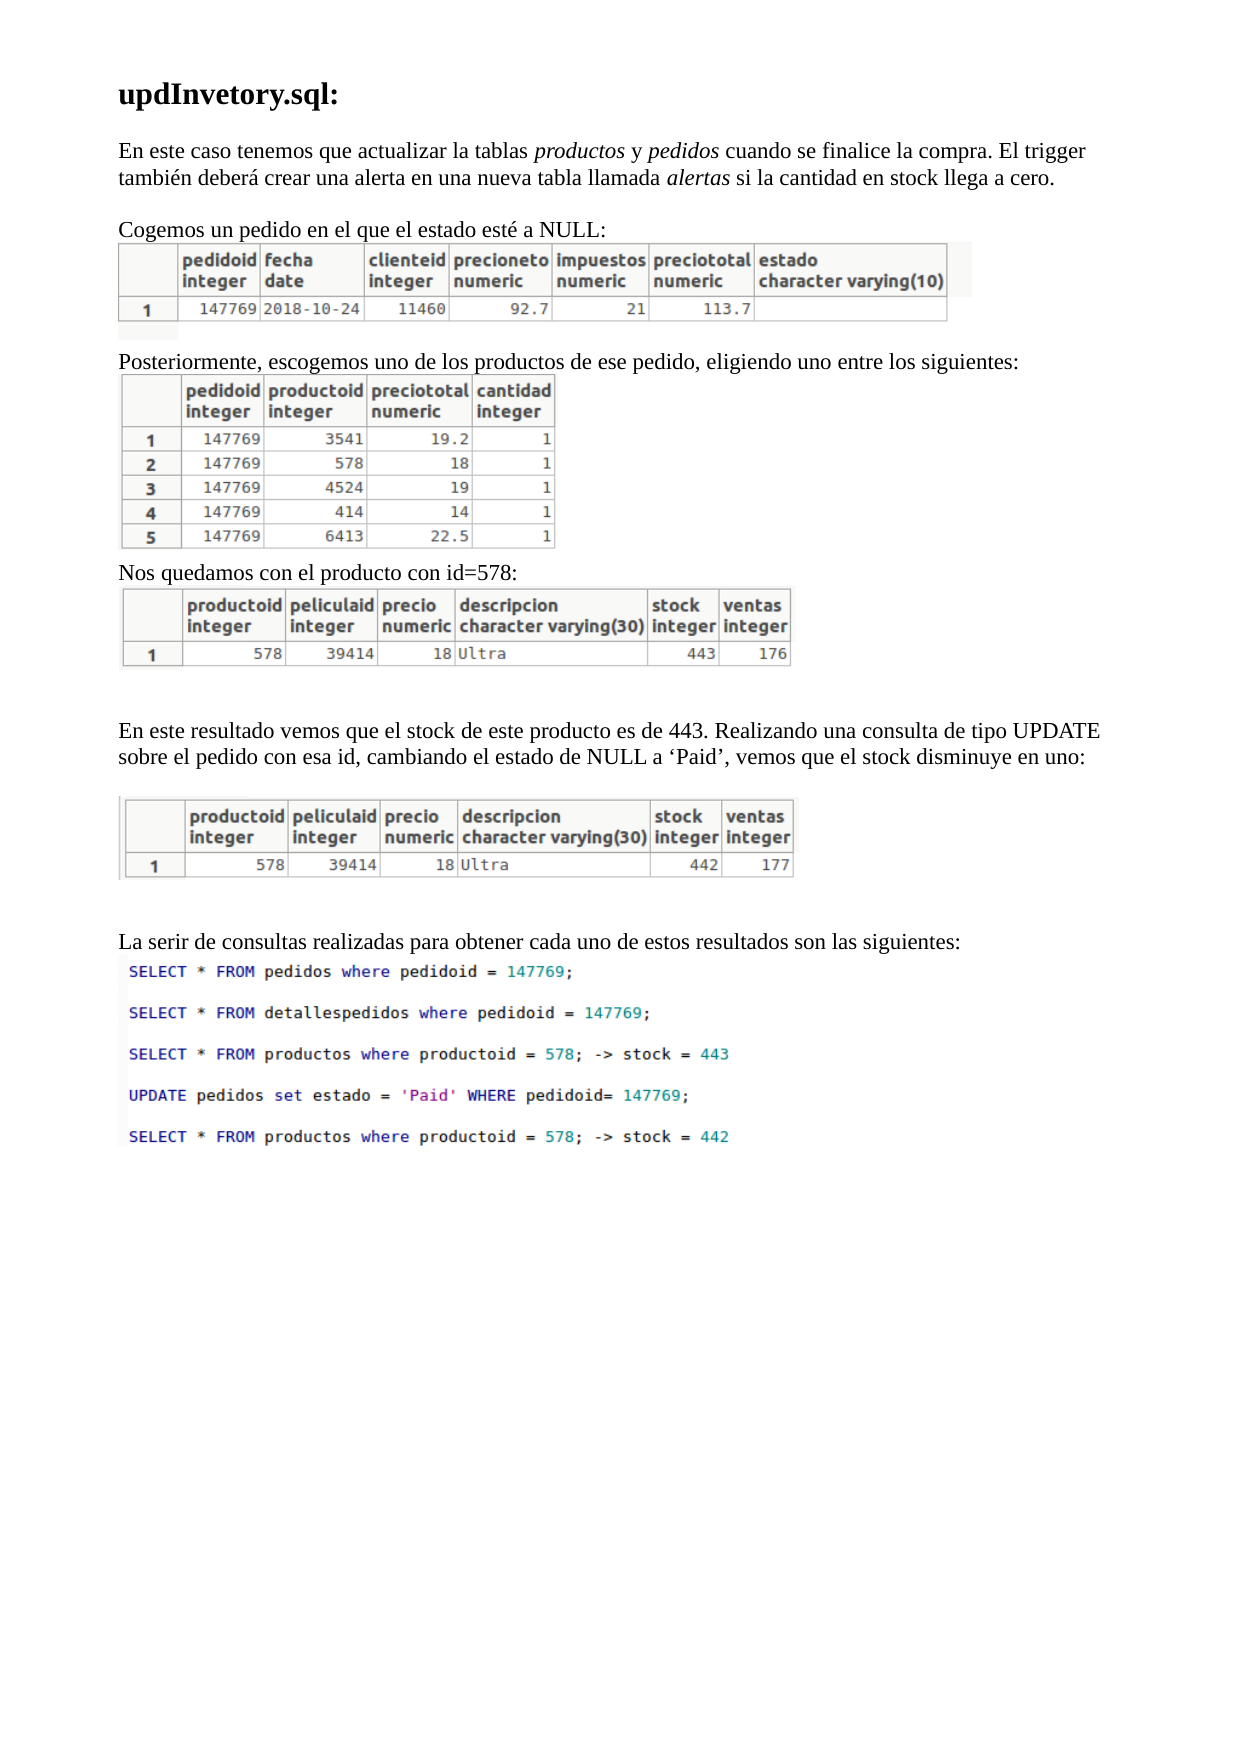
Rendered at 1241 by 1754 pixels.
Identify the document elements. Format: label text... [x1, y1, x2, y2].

picture [118, 954, 739, 1147]
picture [118, 374, 559, 550]
text Nos quedamos con el producto con id=578: [118, 559, 1122, 585]
text Posteriormente, escogemos uno de los productos de ese pedido, eligiendo uno entre los siguientes: [118, 348, 1122, 374]
picture [118, 796, 800, 880]
text Cogemos un pedido en el que el estado esté a NULL: [118, 216, 1122, 243]
picture [118, 242, 973, 340]
text En este resultado vemos que el stock de este producto es de 443. Realizando una consulta de tipo UPDATE sobre el pedido con esa id, cambiando el estado de NULL a ‘Paid’, vemos que el stock disminuye en uno: [118, 717, 1122, 770]
text En este caso tenemos que actualizar la tablas productos y pedidos cuando se finalice la compra. El trigger también deberá crear una alerta en una nueva tabla llamada alertas si la cantidad en stock llega a cero. [118, 137, 1122, 190]
picture [118, 585, 796, 670]
text updInvetory.sql: [118, 75, 1122, 111]
text La serir de consultas realizadas para obtener cada uno de estos resultados son las siguientes: [118, 928, 1122, 954]
